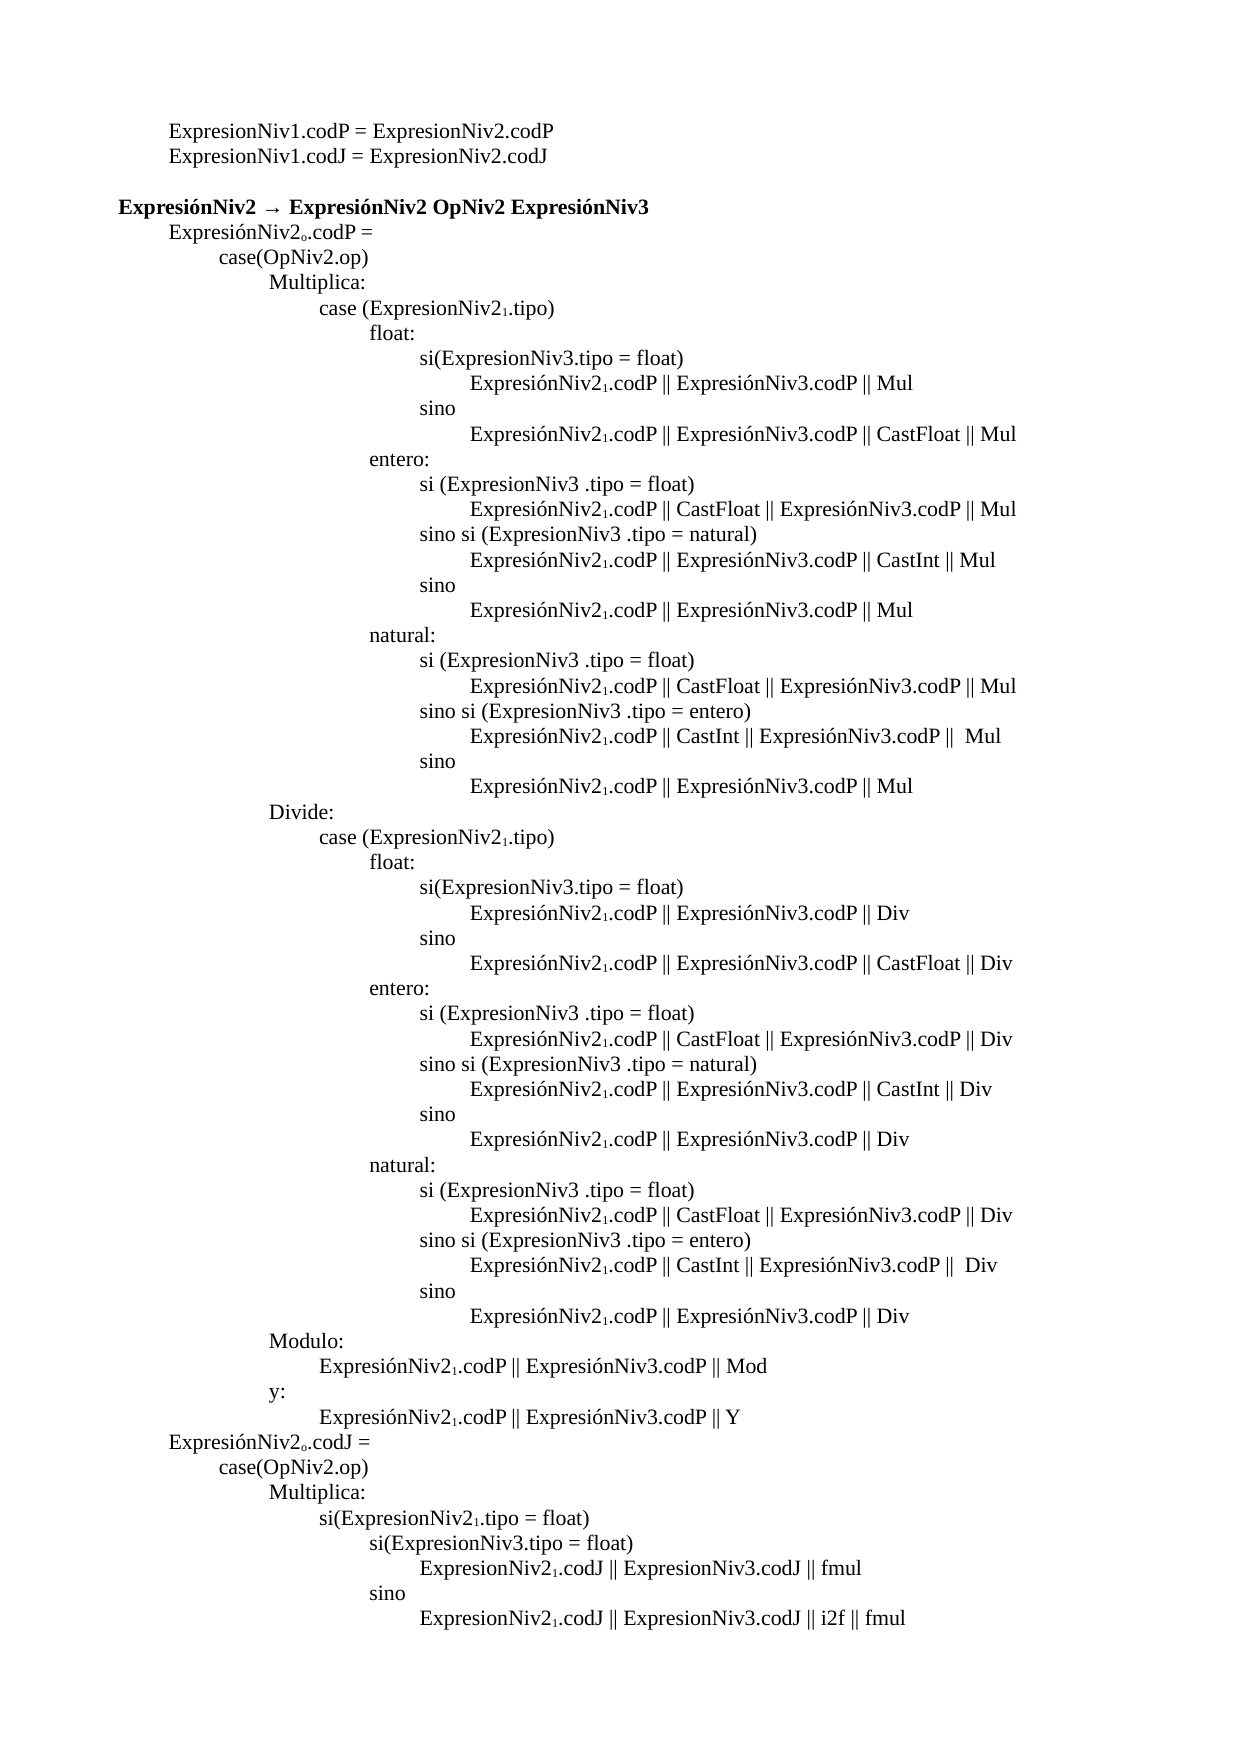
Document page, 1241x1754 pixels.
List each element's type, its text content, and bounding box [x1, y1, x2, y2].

text entero: [118, 975, 1122, 1000]
text sino si (ExpresionNiv3 .tipo = natural) [118, 521, 1122, 547]
text float: [118, 849, 1122, 874]
text Multiplica: [118, 1479, 1122, 1504]
text si(ExpresionNiv21.tipo = float) [118, 1504, 1122, 1530]
text ExpresiónNiv21.codP || ExpresiónNiv3.codP || Mul [118, 597, 1122, 622]
text ExpresiónNiv2o.codJ = [118, 1429, 1122, 1454]
text si(ExpresionNiv3.tipo = float) [118, 1530, 1122, 1555]
text ExpresiónNiv21.codP || CastInt || ExpresiónNiv3.codP || Div [118, 1252, 1122, 1278]
text natural: [118, 1152, 1122, 1177]
text ExpresiónNiv21.codP || ExpresiónNiv3.codP || Mul [118, 773, 1122, 799]
text si(ExpresionNiv3.tipo = float) [118, 345, 1122, 370]
text ExpresiónNiv21.codP || CastFloat || ExpresiónNiv3.codP || Div [118, 1026, 1122, 1051]
text Multiplica: [118, 269, 1122, 294]
text entero: [118, 446, 1122, 471]
text si (ExpresionNiv3 .tipo = float) [118, 1177, 1122, 1202]
text ExpresiónNiv2 → ExpresiónNiv2 OpNiv2 ExpresiónNiv3 [118, 194, 1122, 219]
text ExpresiónNiv21.codP || CastFloat || ExpresiónNiv3.codP || Mul [118, 673, 1122, 698]
text ExpresiónNiv21.codP || CastInt || ExpresiónNiv3.codP || Mul [118, 723, 1122, 748]
text ExpresiónNiv21.codP || ExpresiónNiv3.codP || CastInt || Mul [118, 547, 1122, 572]
text ExpresiónNiv21.codP || ExpresiónNiv3.codP || Div [118, 1126, 1122, 1152]
text ExpresionNiv21.codJ || ExpresionNiv3.codJ || fmul [118, 1555, 1122, 1580]
text y: [118, 1378, 1122, 1404]
text sino [118, 1101, 1122, 1126]
text sino [118, 572, 1122, 597]
text sino si (ExpresionNiv3 .tipo = entero) [118, 1227, 1122, 1252]
text Modulo: [118, 1328, 1122, 1353]
text ExpresiónNiv21.codP || ExpresiónNiv3.codP || Div [118, 1303, 1122, 1328]
text case (ExpresionNiv21.tipo) [118, 294, 1122, 320]
text sino [118, 748, 1122, 773]
text ExpresionNiv1.codJ = ExpresionNiv2.codJ [118, 143, 1122, 168]
text sino [118, 1580, 1122, 1605]
text ExpresiónNiv21.codP || ExpresiónNiv3.codP || Mod [118, 1353, 1122, 1378]
text natural: [118, 622, 1122, 647]
text ExpresiónNiv21.codP || ExpresiónNiv3.codP || CastFloat || Mul [118, 421, 1122, 446]
text ExpresiónNiv21.codP || ExpresiónNiv3.codP || CastInt || Div [118, 1076, 1122, 1101]
text ExpresiónNiv21.codP || ExpresiónNiv3.codP || Mul [118, 370, 1122, 395]
text si(ExpresionNiv3.tipo = float) [118, 874, 1122, 899]
text si (ExpresionNiv3 .tipo = float) [118, 471, 1122, 496]
text sino si (ExpresionNiv3 .tipo = entero) [118, 698, 1122, 723]
text sino [118, 925, 1122, 950]
text ExpresiónNiv21.codP || CastFloat || ExpresiónNiv3.codP || Div [118, 1202, 1122, 1227]
text ExpresionNiv1.codP = ExpresionNiv2.codP [118, 118, 1122, 143]
text sino [118, 1278, 1122, 1303]
text si (ExpresionNiv3 .tipo = float) [118, 1000, 1122, 1026]
text sino si (ExpresionNiv3 .tipo = natural) [118, 1051, 1122, 1076]
text sino [118, 395, 1122, 421]
text float: [118, 320, 1122, 345]
text case(OpNiv2.op) [118, 244, 1122, 269]
text ExpresiónNiv21.codP || ExpresiónNiv3.codP || CastFloat || Div [118, 950, 1122, 975]
text ExpresionNiv21.codJ || ExpresionNiv3.codJ || i2f || fmul [118, 1605, 1122, 1631]
text ExpresiónNiv21.codP || CastFloat || ExpresiónNiv3.codP || Mul [118, 496, 1122, 521]
text case (ExpresionNiv21.tipo) [118, 824, 1122, 849]
text ExpresiónNiv21.codP || ExpresiónNiv3.codP || Div [118, 899, 1122, 925]
text ExpresiónNiv2o.codP = [118, 219, 1122, 244]
text case(OpNiv2.op) [118, 1454, 1122, 1479]
text ExpresiónNiv21.codP || ExpresiónNiv3.codP || Y [118, 1404, 1122, 1429]
text Divide: [118, 799, 1122, 824]
text si (ExpresionNiv3 .tipo = float) [118, 647, 1122, 673]
